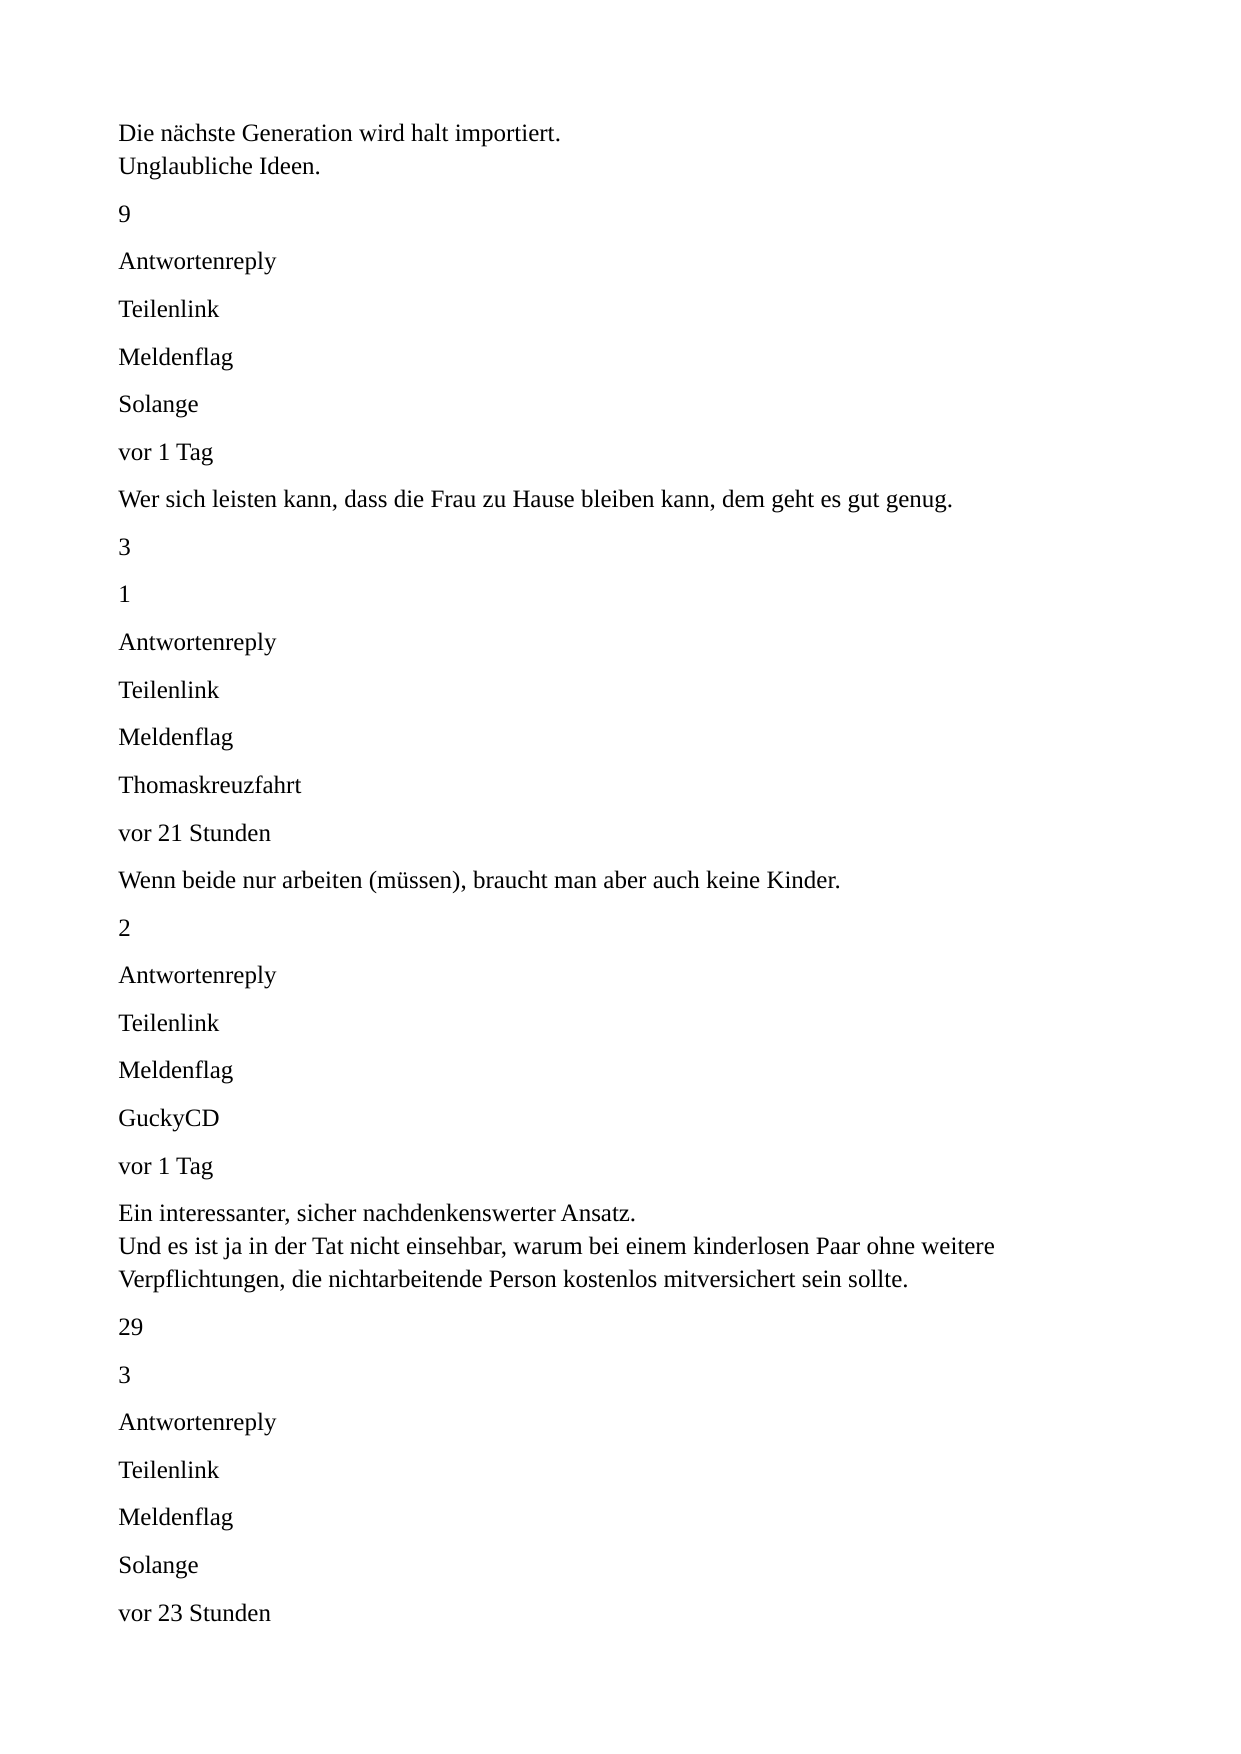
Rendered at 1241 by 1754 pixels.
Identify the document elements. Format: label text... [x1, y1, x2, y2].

text 1 [118, 579, 1122, 608]
text Meldenflag [118, 722, 1122, 751]
text Antwortenreply [118, 246, 1122, 275]
text GuckyCD [118, 1103, 1122, 1132]
text Teilenlink [118, 1008, 1122, 1037]
text Wer sich leisten kann, dass die Frau zu Hause bleiben kann, dem geht es gut genug. [118, 484, 1122, 513]
text Teilenlink [118, 675, 1122, 703]
text vor 1 Tag [118, 1151, 1122, 1179]
text vor 21 Stunden [118, 818, 1122, 846]
text Meldenflag [118, 342, 1122, 370]
text 3 [118, 532, 1122, 561]
text Solange [118, 1550, 1122, 1579]
text Ein interessanter, sicher nachdenkenswerter Ansatz. Und es ist ja in der Tat nicht einsehbar, warum bei einem kinderlosen Paar ohne weitere Verpflichtungen, die nichtarbeitende Person kostenlos mitversichert sein sollte. [118, 1198, 1122, 1293]
text 9 [118, 199, 1122, 227]
text Meldenflag [118, 1056, 1122, 1084]
text Wenn beide nur arbeiten (müssen), braucht man aber auch keine Kinder. [118, 865, 1122, 894]
text 3 [118, 1360, 1122, 1388]
text Antwortenreply [118, 627, 1122, 656]
text vor 1 Tag [118, 437, 1122, 466]
text Thomaskreuzfahrt [118, 770, 1122, 799]
text vor 23 Stunden [118, 1598, 1122, 1626]
text Solange [118, 389, 1122, 418]
text Antwortenreply [118, 1407, 1122, 1436]
text Die nächste Generation wird halt importiert. Unglaubliche Ideen. [118, 118, 1122, 180]
text 29 [118, 1312, 1122, 1341]
text 2 [118, 913, 1122, 942]
text Teilenlink [118, 294, 1122, 323]
text Teilenlink [118, 1455, 1122, 1484]
text Meldenflag [118, 1502, 1122, 1531]
text Antwortenreply [118, 960, 1122, 989]
